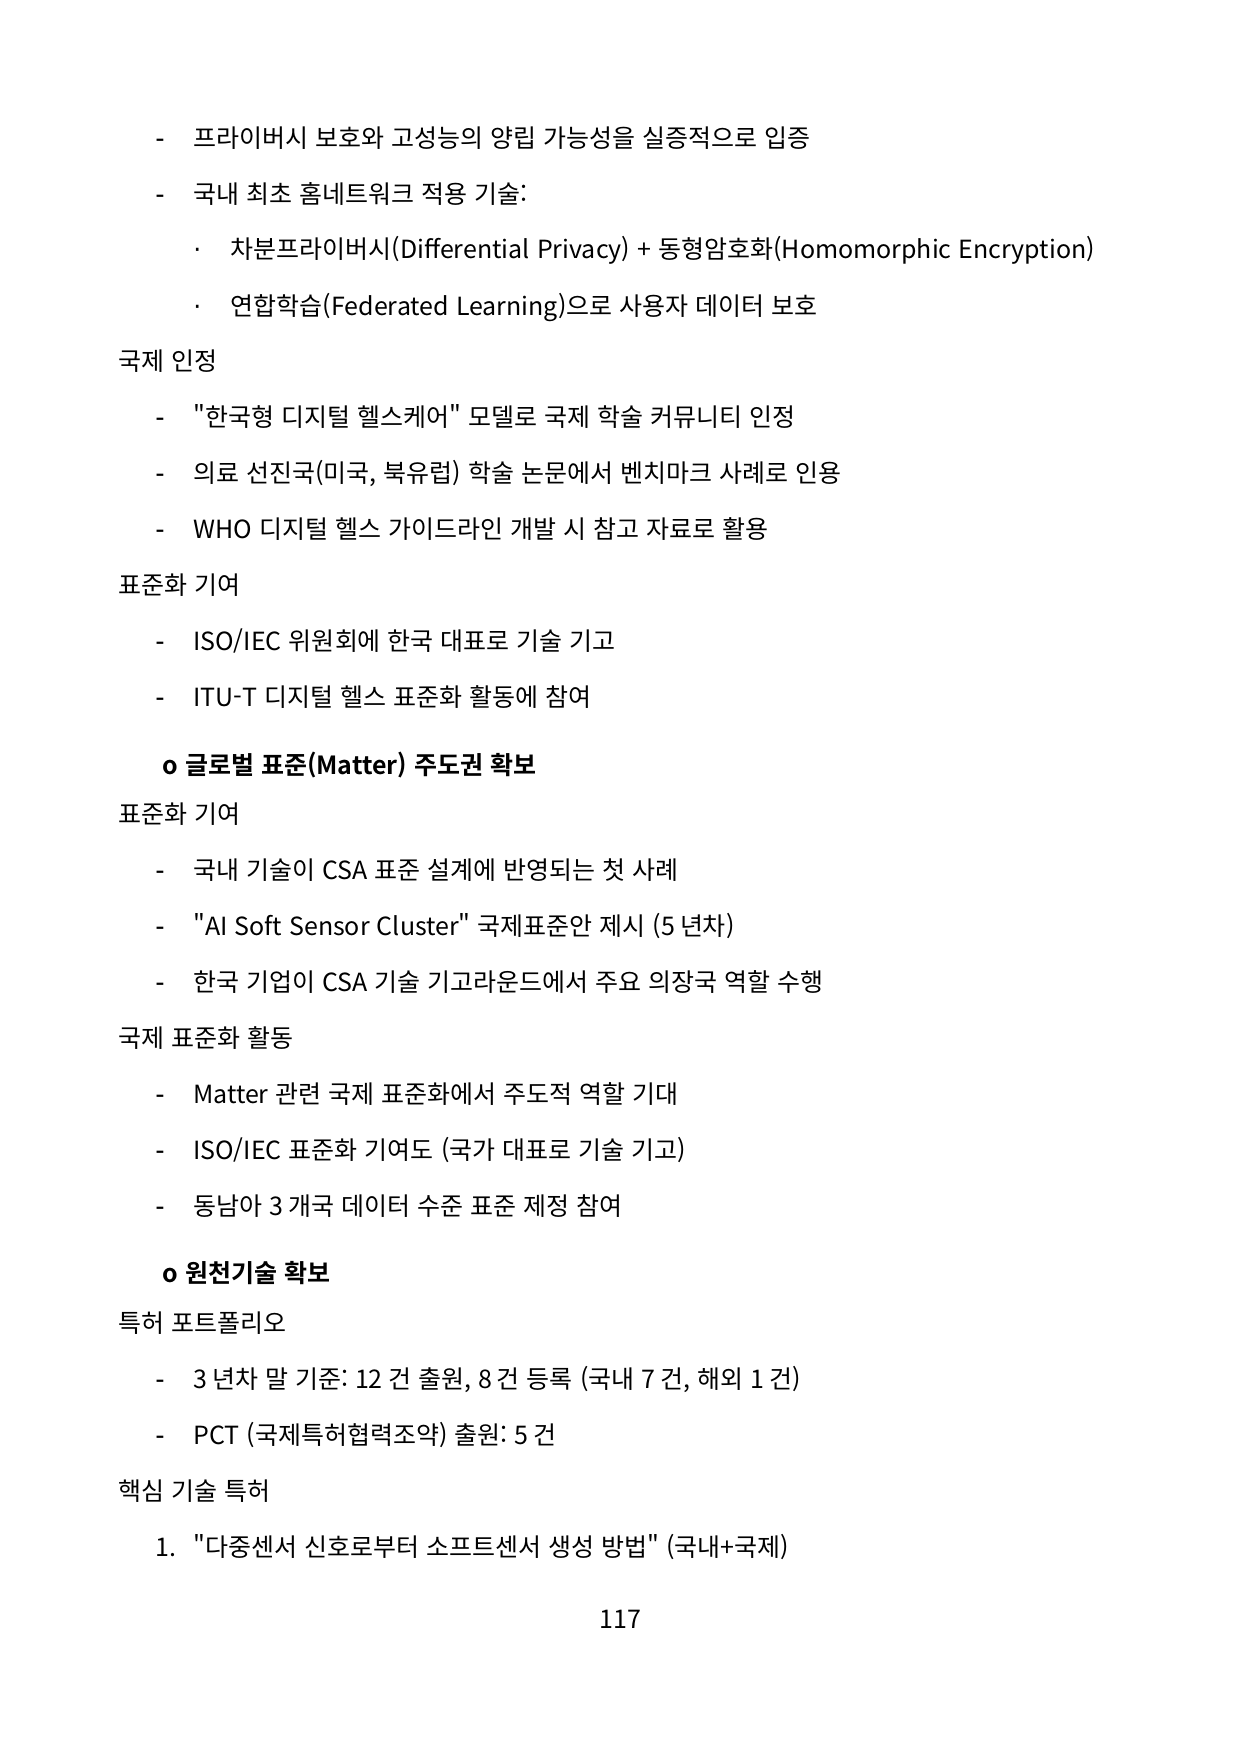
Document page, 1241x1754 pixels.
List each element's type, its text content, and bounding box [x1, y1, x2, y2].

list 3년차 말 기준: 12건 출원, 8건 등록 (국내 7건, 해외 1건) [156, 1359, 1122, 1395]
list 동남아 3개국 데이터 수준 표준 제정 참여 [156, 1186, 1122, 1222]
text 표준화 기여 [118, 566, 1122, 602]
list ISO/IEC 위원회에 한국 대표로 기술 기고 [156, 622, 1122, 658]
list "한국형 디지털 헬스케어" 모델로 국제 학술 커뮤니티 인정 [156, 398, 1122, 434]
list "다중센서 신호로부터 소프트센서 생성 방법" (국내+국제) [156, 1527, 1122, 1563]
list 프라이버시 보호와 고성능의 양립 가능성을 실증적으로 입증 [156, 118, 1122, 154]
list ISO/IEC 표준화 기여도 (국가 대표로 기술 기고) [156, 1130, 1122, 1166]
subtitle o 원천기술 확보 [162, 1254, 1122, 1290]
list 국내 기술이 CSA 표준 설계에 반영되는 첫 사례 [156, 851, 1122, 887]
list ITU-T 디지털 헬스 표준화 활동에 참여 [156, 677, 1122, 714]
text 표준화 기여 [118, 794, 1122, 831]
list 한국 기업이 CSA 기술 기고라운드에서 주요 의장국 역할 수행 [156, 962, 1122, 999]
text 특허 포트폴리오 [118, 1303, 1122, 1339]
text 국제 표준화 활동 [118, 1018, 1122, 1054]
list 차분프라이버시(Differential Privacy) + 동형암호화(Homomorphic Encryption) [193, 230, 1122, 266]
subtitle o 글로벌 표준(Matter) 주도권 확보 [162, 745, 1122, 781]
list "AI Soft Sensor Cluster" 국제표준안 제시 (5년차) [156, 906, 1122, 943]
text 국제 인정 [118, 342, 1122, 378]
list Matter 관련 국제 표준화에서 주도적 역할 기대 [156, 1074, 1122, 1111]
text 핵심 기술 특허 [118, 1471, 1122, 1507]
list 연합학습(Federated Learning)으로 사용자 데이터 보호 [193, 286, 1122, 322]
list PCT (국제특허협력조약) 출원: 5건 [156, 1415, 1122, 1451]
list 국내 최초 홈네트워크 적용 기술: [156, 174, 1122, 210]
list 의료 선진국(미국, 북유럽) 학술 논문에서 벤치마크 사례로 인용 [156, 454, 1122, 490]
list WHO 디지털 헬스 가이드라인 개발 시 참고 자료로 활용 [156, 510, 1122, 546]
